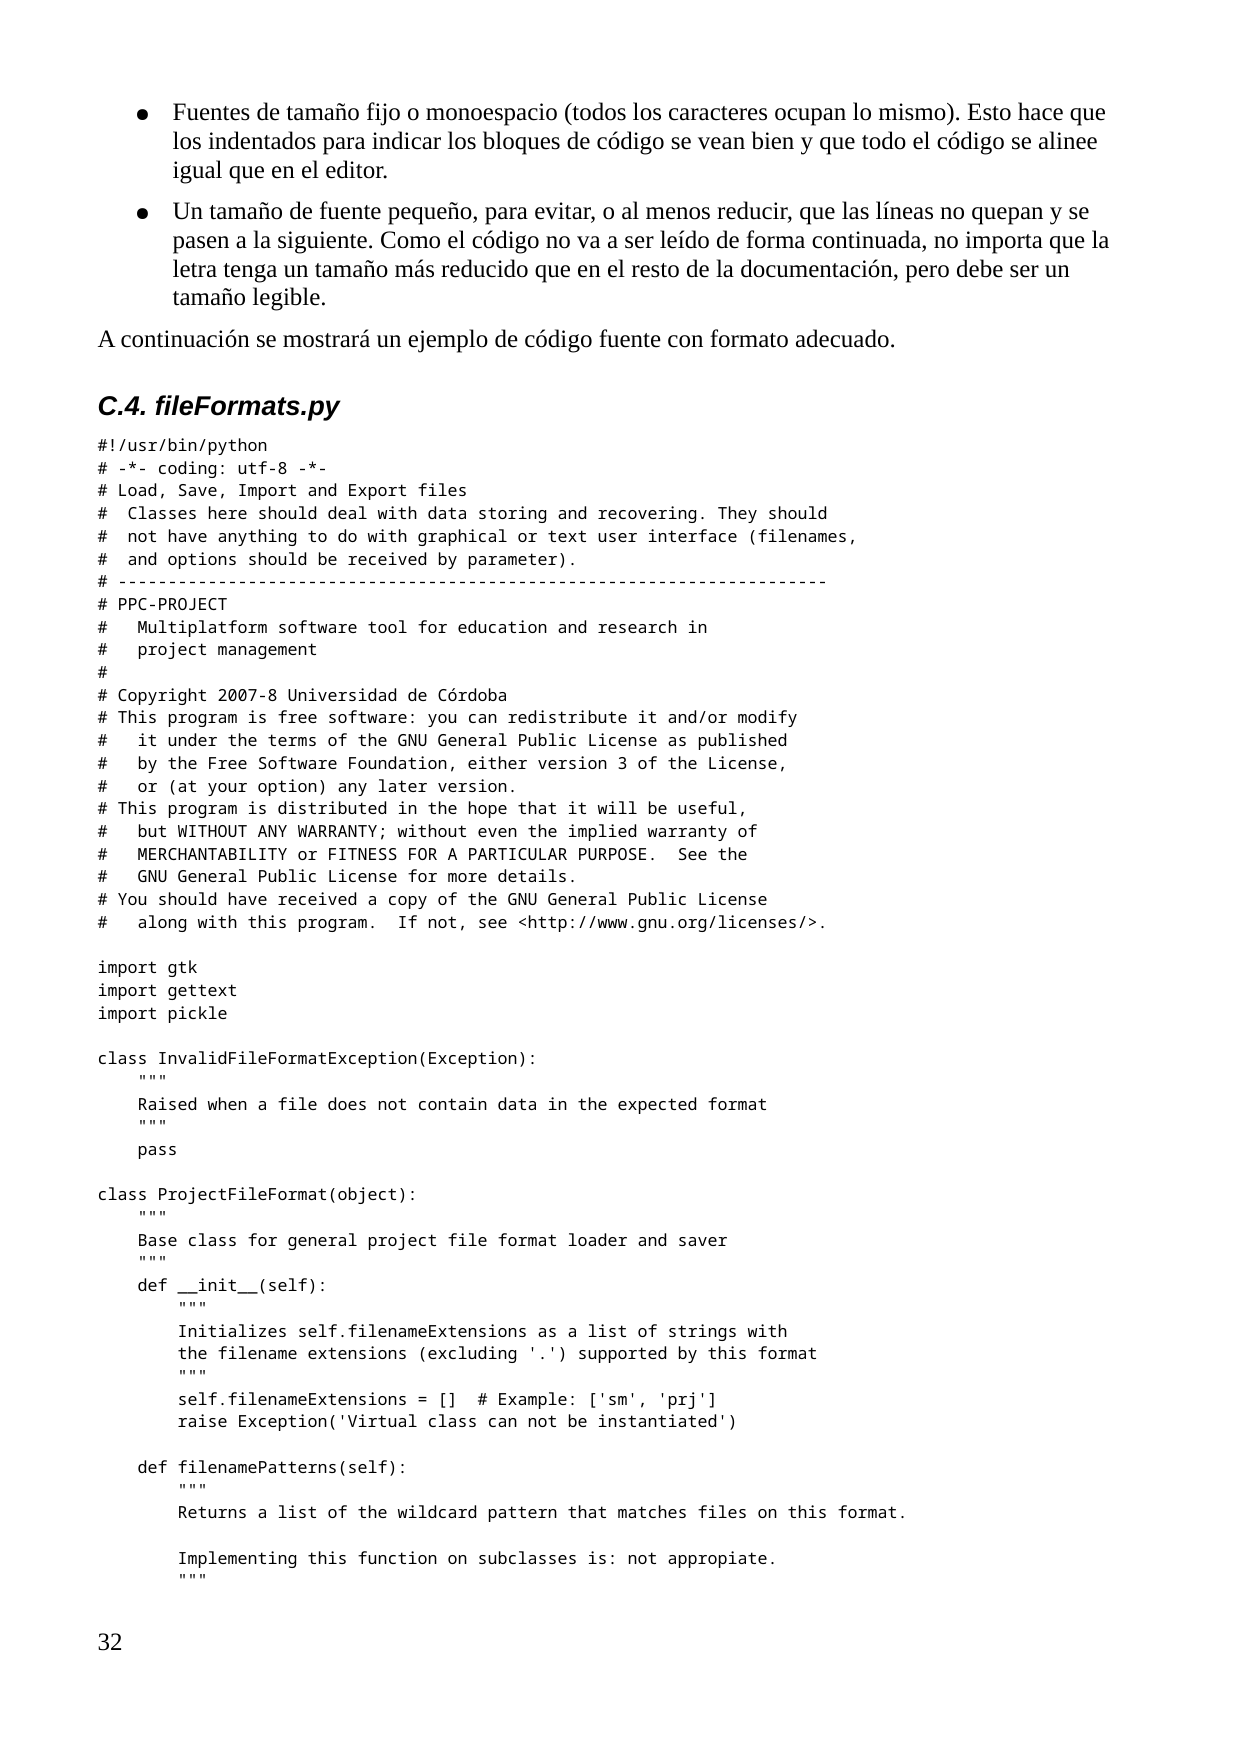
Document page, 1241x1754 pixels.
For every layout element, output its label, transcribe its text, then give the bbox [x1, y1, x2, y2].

text Initializes self.filenameExtensions as a list of strings with [97, 1319, 1113, 1342]
text import pickle [97, 1001, 1113, 1024]
text # [97, 661, 1113, 683]
text the filename extensions (excluding '.') supported by this format [97, 1342, 1113, 1365]
text A continuación se mostrará un ejemplo de código fuente con formato adecuado. [97, 324, 1113, 352]
text # Classes here should deal with data storing and recovering. They should [97, 502, 1113, 524]
text # Load, Save, Import and Export files [97, 479, 1113, 502]
text # project management [97, 638, 1113, 661]
text # MERCHANTABILITY or FITNESS FOR A PARTICULAR PURPOSE. See the [97, 842, 1113, 865]
text """ [97, 1569, 1113, 1592]
text # Copyright 2007-8 Universidad de Córdoba [97, 683, 1113, 706]
text # -*- coding: utf-8 -*- [97, 456, 1113, 479]
text # GNU General Public License for more details. [97, 865, 1113, 888]
text Implementing this function on subclasses is: not appropiate. [97, 1546, 1113, 1569]
text class InvalidFileFormatException(Exception): [97, 1047, 1113, 1069]
text class ProjectFileFormat(object): [97, 1183, 1113, 1206]
text Base class for general project file format loader and saver [97, 1228, 1113, 1251]
text # it under the terms of the GNU General Public License as published [97, 729, 1113, 752]
text """ [97, 1069, 1113, 1092]
text """ [97, 1365, 1113, 1387]
text def __init__(self): [97, 1274, 1113, 1297]
subtitle fileFormats.py [97, 390, 1113, 421]
list Un tamaño de fuente pequeño, para evitar, o al menos reducir, que las líneas no quepan y se pasen a la siguiente. Como el código no va a ser leído de forma continuada, no importa que la letra tenga un tamaño más reducido que en el resto de la documentación, pero debe ser un tamaño legible. [135, 196, 1113, 311]
text """ [97, 1478, 1113, 1501]
text Returns a list of the wildcard pattern that matches files on this format. [97, 1501, 1113, 1524]
text def filenamePatterns(self): [97, 1456, 1113, 1478]
text # This program is distributed in the hope that it will be useful, [97, 797, 1113, 820]
text # by the Free Software Foundation, either version 3 of the License, [97, 752, 1113, 774]
list Fuentes de tamaño fijo o monoespacio (todos los caracteres ocupan lo mismo). Esto hace que los indentados para indicar los bloques de código se vean bien y que todo el código se alinee igual que en el editor. [135, 97, 1113, 184]
text # PPC-PROJECT [97, 593, 1113, 615]
text # or (at your option) any later version. [97, 774, 1113, 797]
text Raised when a file does not contain data in the expected format [97, 1092, 1113, 1115]
text # not have anything to do with graphical or text user interface (filenames, [97, 524, 1113, 547]
text import gettext [97, 979, 1113, 1001]
text # and options should be received by parameter). [97, 547, 1113, 570]
text self.filenameExtensions = [] # Example: ['sm', 'prj'] [97, 1387, 1113, 1410]
text #!/usr/bin/python [97, 434, 1113, 456]
text # Multiplatform software tool for education and research in [97, 615, 1113, 638]
text """ [97, 1251, 1113, 1274]
text # ----------------------------------------------------------------------- [97, 570, 1113, 593]
text pass [97, 1138, 1113, 1160]
text raise Exception('Virtual class can not be instantiated') [97, 1410, 1113, 1433]
text """ [97, 1297, 1113, 1319]
text """ [97, 1115, 1113, 1138]
text """ [97, 1206, 1113, 1228]
text # along with this program. If not, see <http://www.gnu.org/licenses/>. [97, 911, 1113, 933]
text import gtk [97, 956, 1113, 979]
text # but WITHOUT ANY WARRANTY; without even the implied warranty of [97, 820, 1113, 842]
text # You should have received a copy of the GNU General Public License [97, 888, 1113, 911]
text # This program is free software: you can redistribute it and/or modify [97, 706, 1113, 729]
